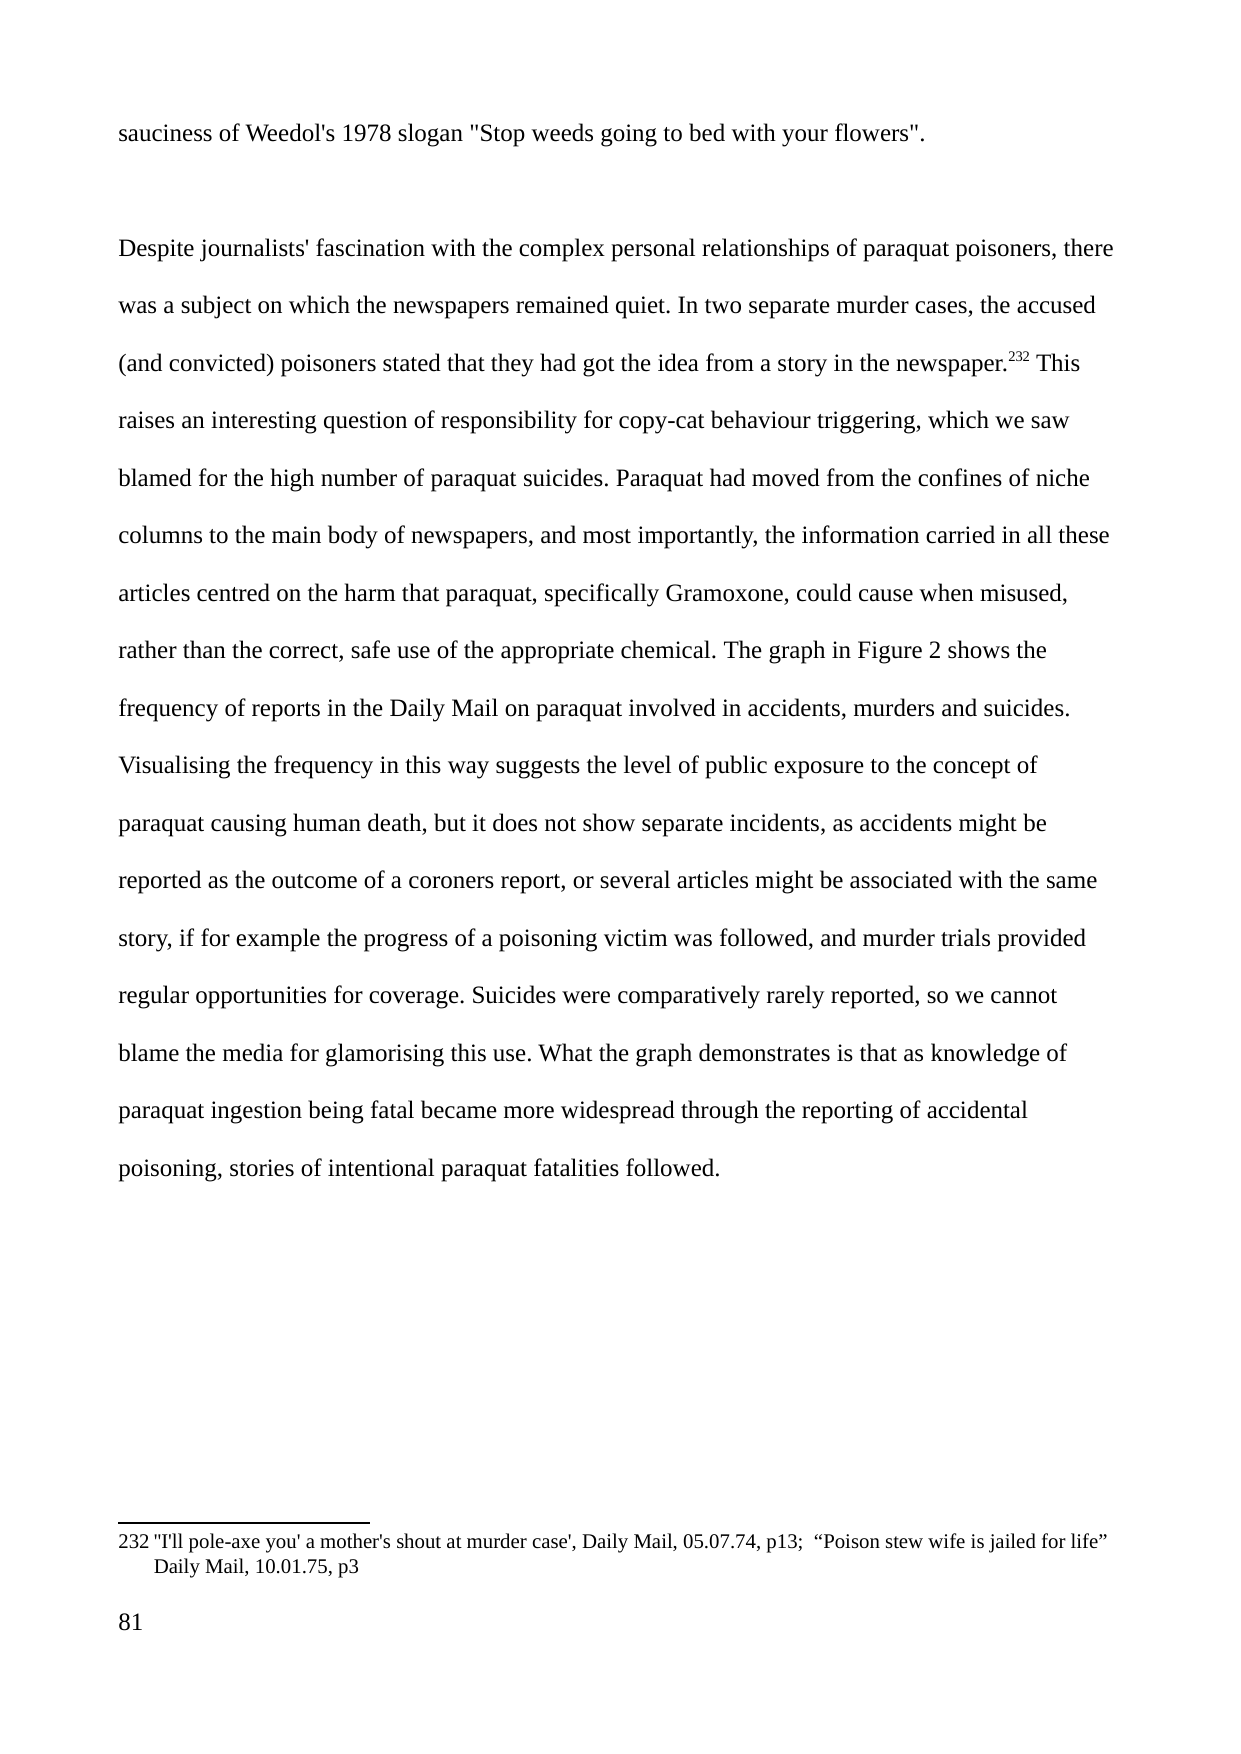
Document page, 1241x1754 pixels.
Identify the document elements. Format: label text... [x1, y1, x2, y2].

text Despite journalists' fascination with the complex personal relationships of paraquat poisoners, there was a subject on which the newspapers remained quiet. In two separate murder cases, the accused (and convicted) poisoners stated that they had got the idea from a story in the newspaper. This raises an interesting question of responsibility for copy-cat behaviour triggering, which we saw blamed for the high number of paraquat suicides. Paraquat had moved from the confines of niche columns to the main body of newspapers, and most importantly, the information carried in all these articles centred on the harm that paraquat, specifically Gramoxone, could cause when misused, rather than the correct, safe use of the appropriate chemical. The graph in Figure 2 shows the frequency of reports in the Daily Mail on paraquat involved in accidents, murders and suicides. Visualising the frequency in this way suggests the level of public exposure to the concept of paraquat causing human death, but it does not show separate incidents, as accidents might be reported as the outcome of a coroners report, or several articles might be associated with the same story, if for example the progress of a poisoning victim was followed, and murder trials provided regular opportunities for coverage. Suicides were comparatively rarely reported, so we cannot blame the media for glamorising this use. What the graph demonstrates is that as knowledge of paraquat ingestion being fatal became more widespread through the reporting of accidental poisoning, stories of intentional paraquat fatalities followed. [118, 233, 1122, 1182]
text ''I'll pole-axe you' a mother's shout at murder case', Daily Mail, 05.07.74, p13; “Poison stew wife is jailed for life” Daily Mail, 10.01.75, p3 [118, 1529, 1122, 1578]
text sauciness of Weedol's 1978 slogan "Stop weeds going to bed with your flowers". [118, 118, 1122, 147]
